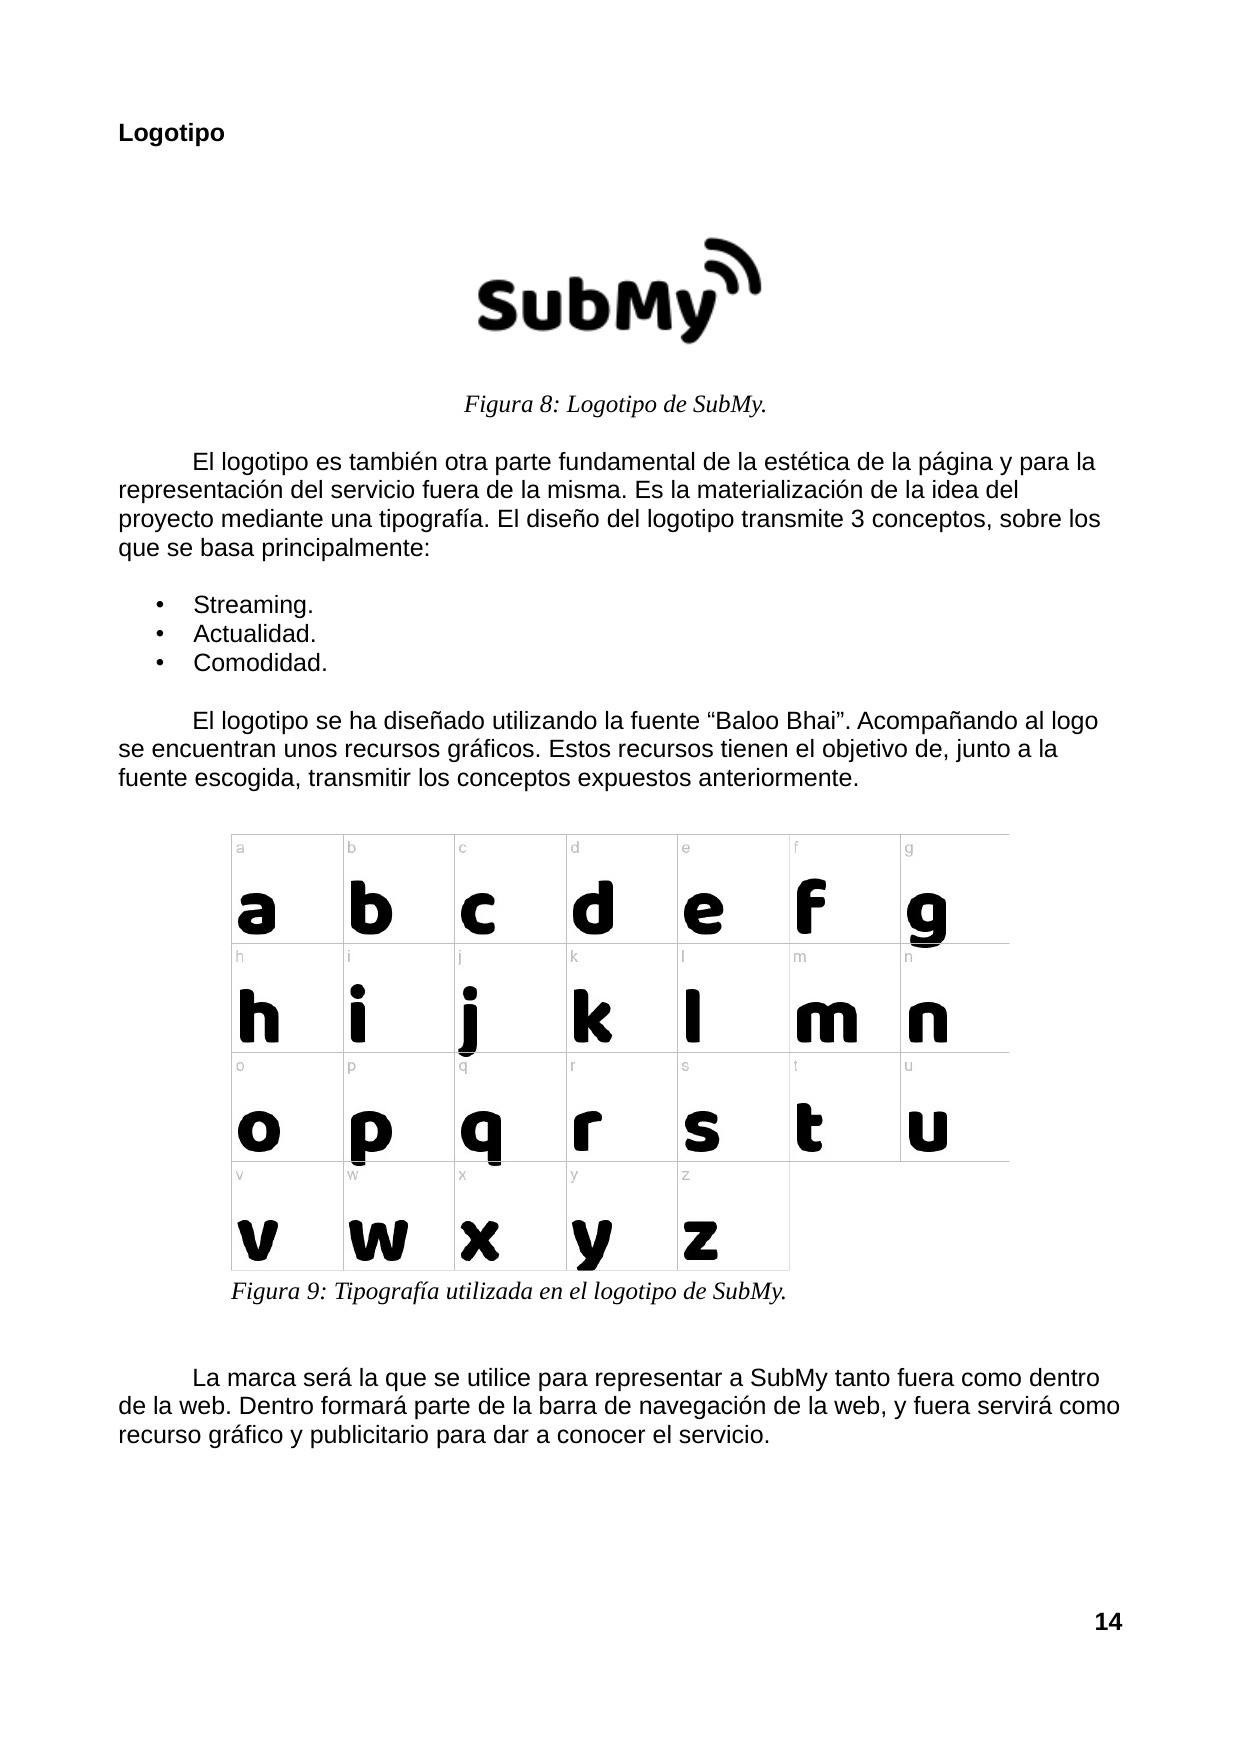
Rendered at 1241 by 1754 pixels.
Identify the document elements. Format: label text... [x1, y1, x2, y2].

text Logotipo [118, 118, 1122, 147]
list Actualidad. [156, 619, 1122, 648]
list Streaming. [156, 590, 1122, 619]
text El logotipo es también otra parte fundamental de la estética de la página y para la representación del servicio fuera de la misma. Es la materialización de la idea del proyecto mediante una tipografía. El diseño del logotipo transmite 3 conceptos, sobre los que se basa principalmente: [118, 447, 1122, 562]
picture [463, 207, 777, 384]
picture [230, 833, 1010, 1271]
text El logotipo se ha diseñado utilizando la fuente “Baloo Bhai”. Acompañando al logo se encuentran unos recursos gráficos. Estos recursos tienen el objetivo de, junto a la fuente escogida, transmitir los conceptos expuestos anteriormente. [118, 706, 1122, 792]
text Figura 8: Logotipo de SubMy. [464, 384, 776, 418]
list Comodidad. [156, 648, 1122, 677]
text La marca será la que se utilice para representar a SubMy tanto fuera como dentro de la web. Dentro formará parte de la barra de navegación de la web, y fuera servirá como recurso gráfico y publicitario para dar a conocer el servicio. [118, 1363, 1122, 1449]
text Figura 9: Tipografía utilizada en el logotipo de SubMy. [231, 1271, 1009, 1305]
